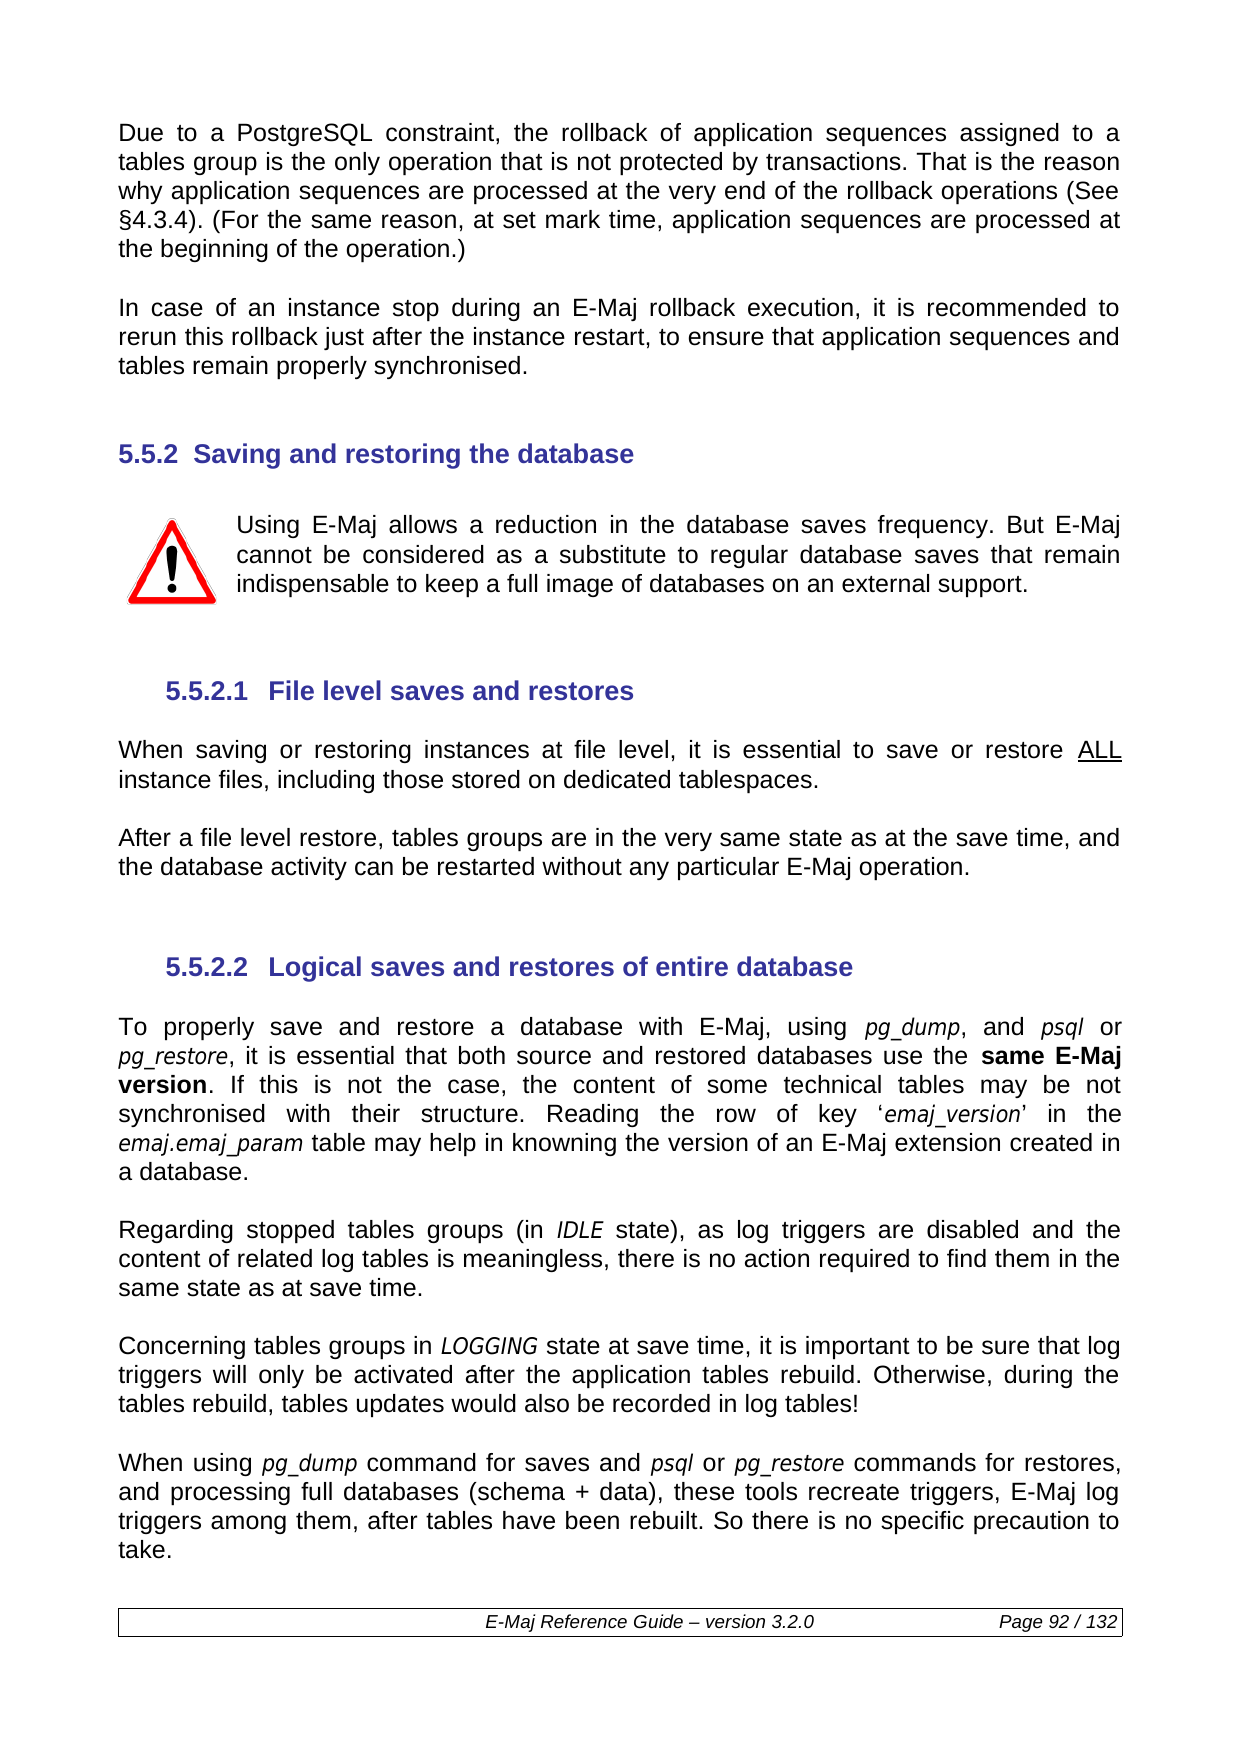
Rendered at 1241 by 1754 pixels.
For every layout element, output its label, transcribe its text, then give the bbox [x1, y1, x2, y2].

text After a file level restore, tables groups are in the very same state as at the save time, and the database activity can be restarted without any particular E-Maj operation. [118, 823, 1122, 881]
subtitle Saving and restoring the database [118, 438, 1122, 469]
text Concerning tables groups in LOGGING state at save time, it is important to be sure that log triggers will only be activated after the application tables rebuild. Otherwise, during the tables rebuild, tables updates would also be recorded in log tables! [118, 1331, 1122, 1418]
text Regarding stopped tables groups (in IDLE state), as log triggers are disabled and the content of related log tables is meaningless, there is no action required to find them in the same state as at save time. [118, 1215, 1122, 1302]
text When using pg_dump command for saves and psql or pg_restore commands for restores, and processing full databases (schema + data), these tools recreate triggers, E-Maj log triggers among them, after tables have been rebuilt. So there is no specific precaution to take. [118, 1447, 1122, 1564]
subtitle Logical saves and restores of entire database [165, 951, 1122, 982]
picture [126, 518, 217, 605]
text To properly save and restore a database with E-Maj, using pg_dump, and psql or pg_restore, it is essential that both source and restored databases use the same E-Maj version. If this is not the case, the content of some technical tables may be not synchronised with their structure. Reading the row of key ‘emaj_version’ in the emaj.emaj_param table may help in knowning the version of an E-Maj extension created in a database. [118, 1011, 1122, 1186]
text In case of an instance stop during an E-Maj rollback execution, it is recommended to rerun this rollback just after the instance restart, to ensure that application sequences and tables remain properly synchronised. [118, 292, 1122, 380]
text Due to a PostgreSQL constraint, the rollback of application sequences assigned to a tables group is the only operation that is not protected by transactions. That is the reason why application sequences are processed at the very end of the rollback operations (See §4.3.4). (For the same reason, at set mark time, application sequences are processed at the beginning of the operation.) [118, 118, 1122, 263]
text When saving or restoring instances at file level, it is essential to save or restore ALL instance files, including those stored on dedicated tablespaces. [118, 735, 1122, 793]
subtitle File level saves and restores [165, 675, 1122, 706]
text Using E-Maj allows a reduction in the database saves frequency. But E-Maj cannot be considered as a substitute to regular database saves that remain indispensable to keep a full image of databases on an external support. [236, 510, 1122, 598]
